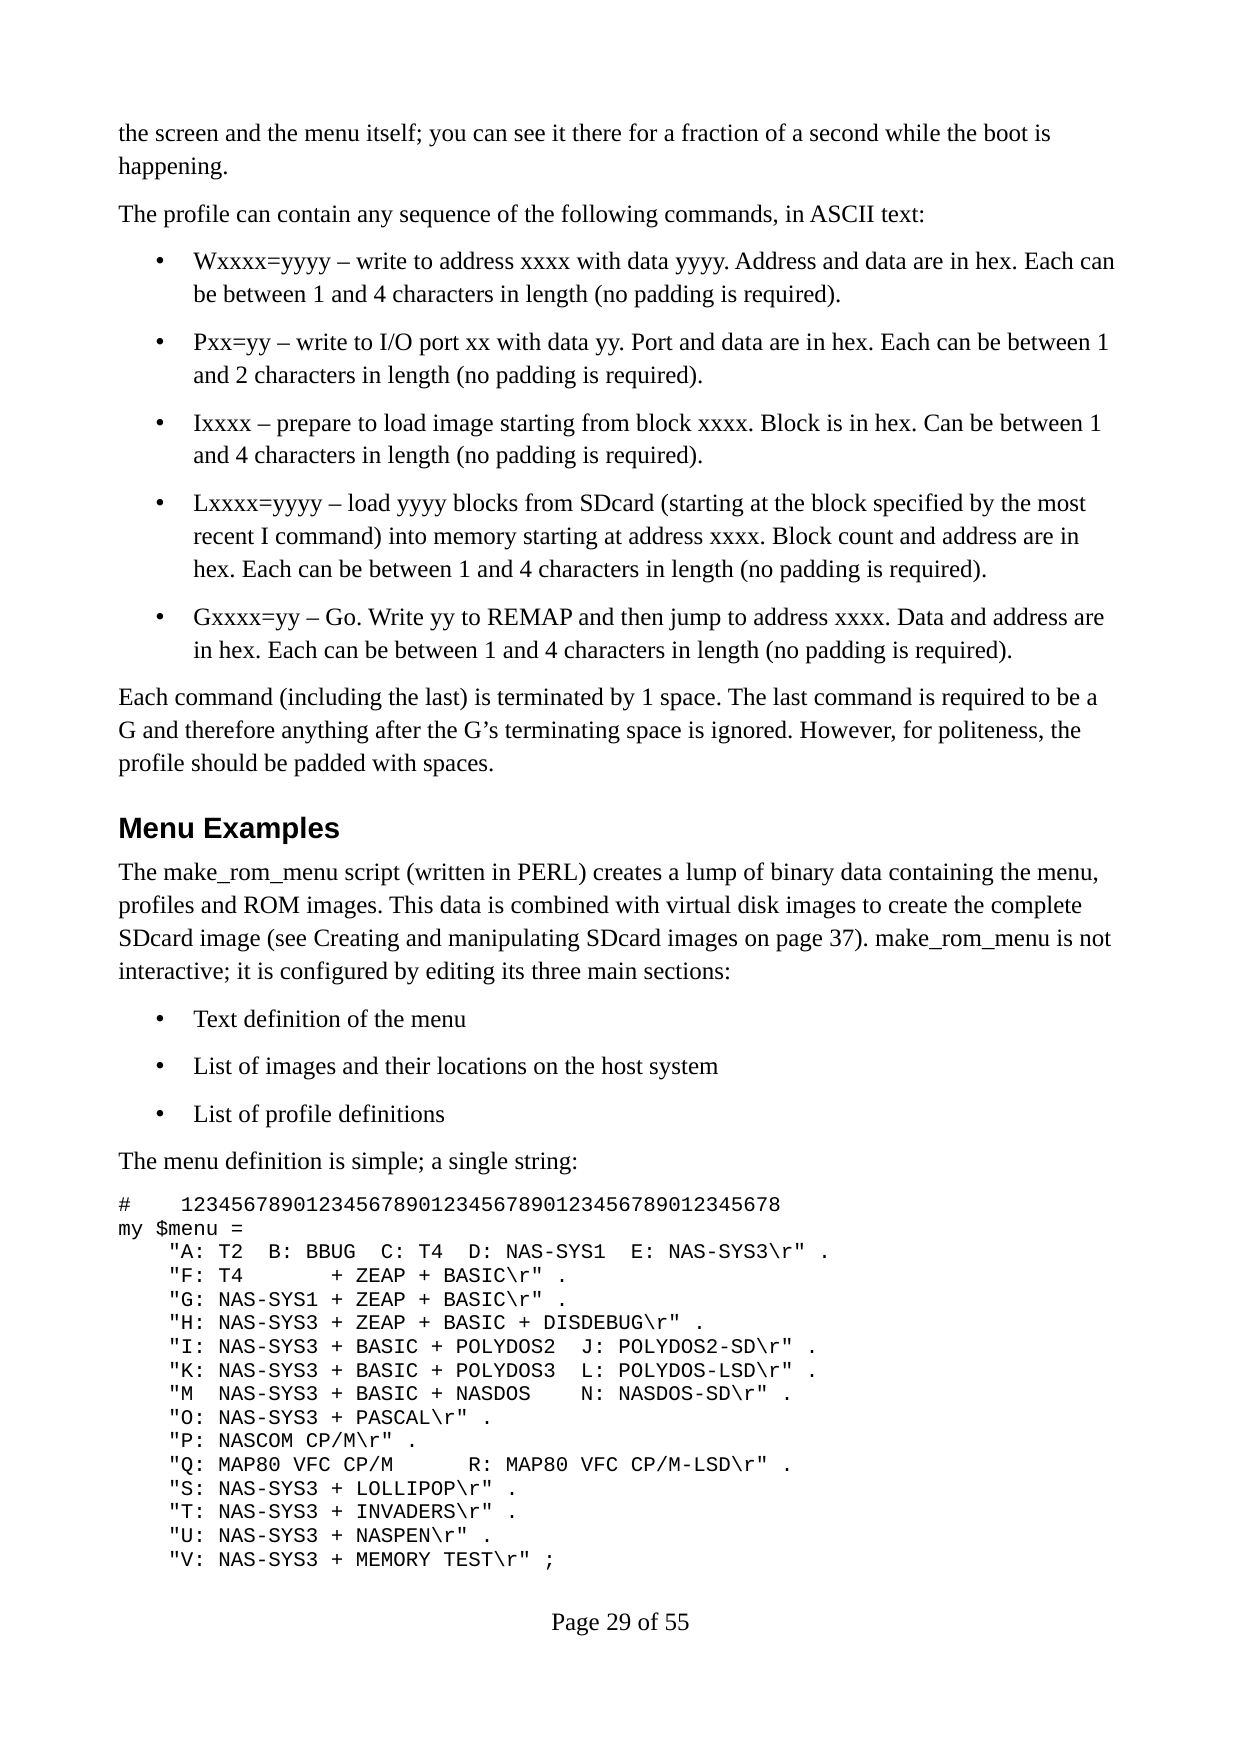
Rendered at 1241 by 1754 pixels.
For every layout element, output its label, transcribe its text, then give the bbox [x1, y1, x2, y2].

text "O: NAS-SYS3 + PASCAL\r" . [118, 1407, 1122, 1431]
text The make_rom_menu script (written in PERL) creates a lump of binary data containing the menu, profiles and ROM images. This data is combined with virtual disk images to create the complete SDcard image (see Creating and manipulating SDcard images on page 37). make_rom_menu is not interactive; it is configured by editing its three main sections: [118, 857, 1122, 985]
list Text definition of the menu [156, 1004, 1122, 1032]
text # 123456789012345678901234567890123456789012345678 [118, 1194, 1122, 1218]
list Gxxxx=yy – Go. Write yy to REMAP and then jump to address xxxx. Data and address are in hex. Each can be between 1 and 4 characters in length (no padding is required). [156, 602, 1122, 664]
list Wxxxx=yyyy – write to address xxxx with data yyyy. Address and data are in hex. Each can be between 1 and 4 characters in length (no padding is required). [156, 246, 1122, 308]
text "I: NAS-SYS3 + BASIC + POLYDOS2 J: POLYDOS2-SD\r" . [118, 1336, 1122, 1359]
text Each command (including the last) is terminated by 1 space. The last command is required to be a G and therefore anything after the G’s terminating space is ignored. However, for politeness, the profile should be padded with spaces. [118, 682, 1122, 777]
subtitle Menu Examples [118, 811, 1122, 844]
list List of images and their locations on the host system [156, 1051, 1122, 1080]
text The profile can contain any sequence of the following commands, in ASCII text: [118, 199, 1122, 227]
text "T: NAS-SYS3 + INVADERS\r" . [118, 1501, 1122, 1525]
text "F: T4 + ZEAP + BASIC\r" . [118, 1265, 1122, 1289]
text "P: NASCOM CP/M\r" . [118, 1431, 1122, 1454]
list List of profile definitions [156, 1099, 1122, 1128]
text "M NAS-SYS3 + BASIC + NASDOS N: NASDOS-SD\r" . [118, 1383, 1122, 1407]
list Ixxxx – prepare to load image starting from block xxxx. Block is in hex. Can be between 1 and 4 characters in length (no padding is required). [156, 408, 1122, 469]
text "A: T2 B: BBUG C: T4 D: NAS-SYS1 E: NAS-SYS3\r" . [118, 1241, 1122, 1265]
text "V: NAS-SYS3 + MEMORY TEST\r" ; [118, 1549, 1122, 1572]
text "S: NAS-SYS3 + LOLLIPOP\r" . [118, 1478, 1122, 1501]
text "K: NAS-SYS3 + BASIC + POLYDOS3 L: POLYDOS-LSD\r" . [118, 1359, 1122, 1383]
list Lxxxx=yyyy – load yyyy blocks from SDcard (starting at the block specified by the most recent I command) into memory starting at address xxxx. Block count and address are in hex. Each can be between 1 and 4 characters in length (no padding is required). [156, 488, 1122, 583]
text my $menu = [118, 1218, 1122, 1241]
text "G: NAS-SYS1 + ZEAP + BASIC\r" . [118, 1289, 1122, 1312]
text the screen and the menu itself; you can see it there for a fraction of a second while the boot is happening. [118, 118, 1122, 180]
text "U: NAS-SYS3 + NASPEN\r" . [118, 1525, 1122, 1549]
list Pxx=yy – write to I/O port xx with data yy. Port and data are in hex. Each can be between 1 and 2 characters in length (no padding is required). [156, 327, 1122, 389]
text "H: NAS-SYS3 + ZEAP + BASIC + DISDEBUG\r" . [118, 1312, 1122, 1336]
text "Q: MAP80 VFC CP/M R: MAP80 VFC CP/M-LSD\r" . [118, 1454, 1122, 1478]
text The menu definition is simple; a single string: [118, 1146, 1122, 1175]
